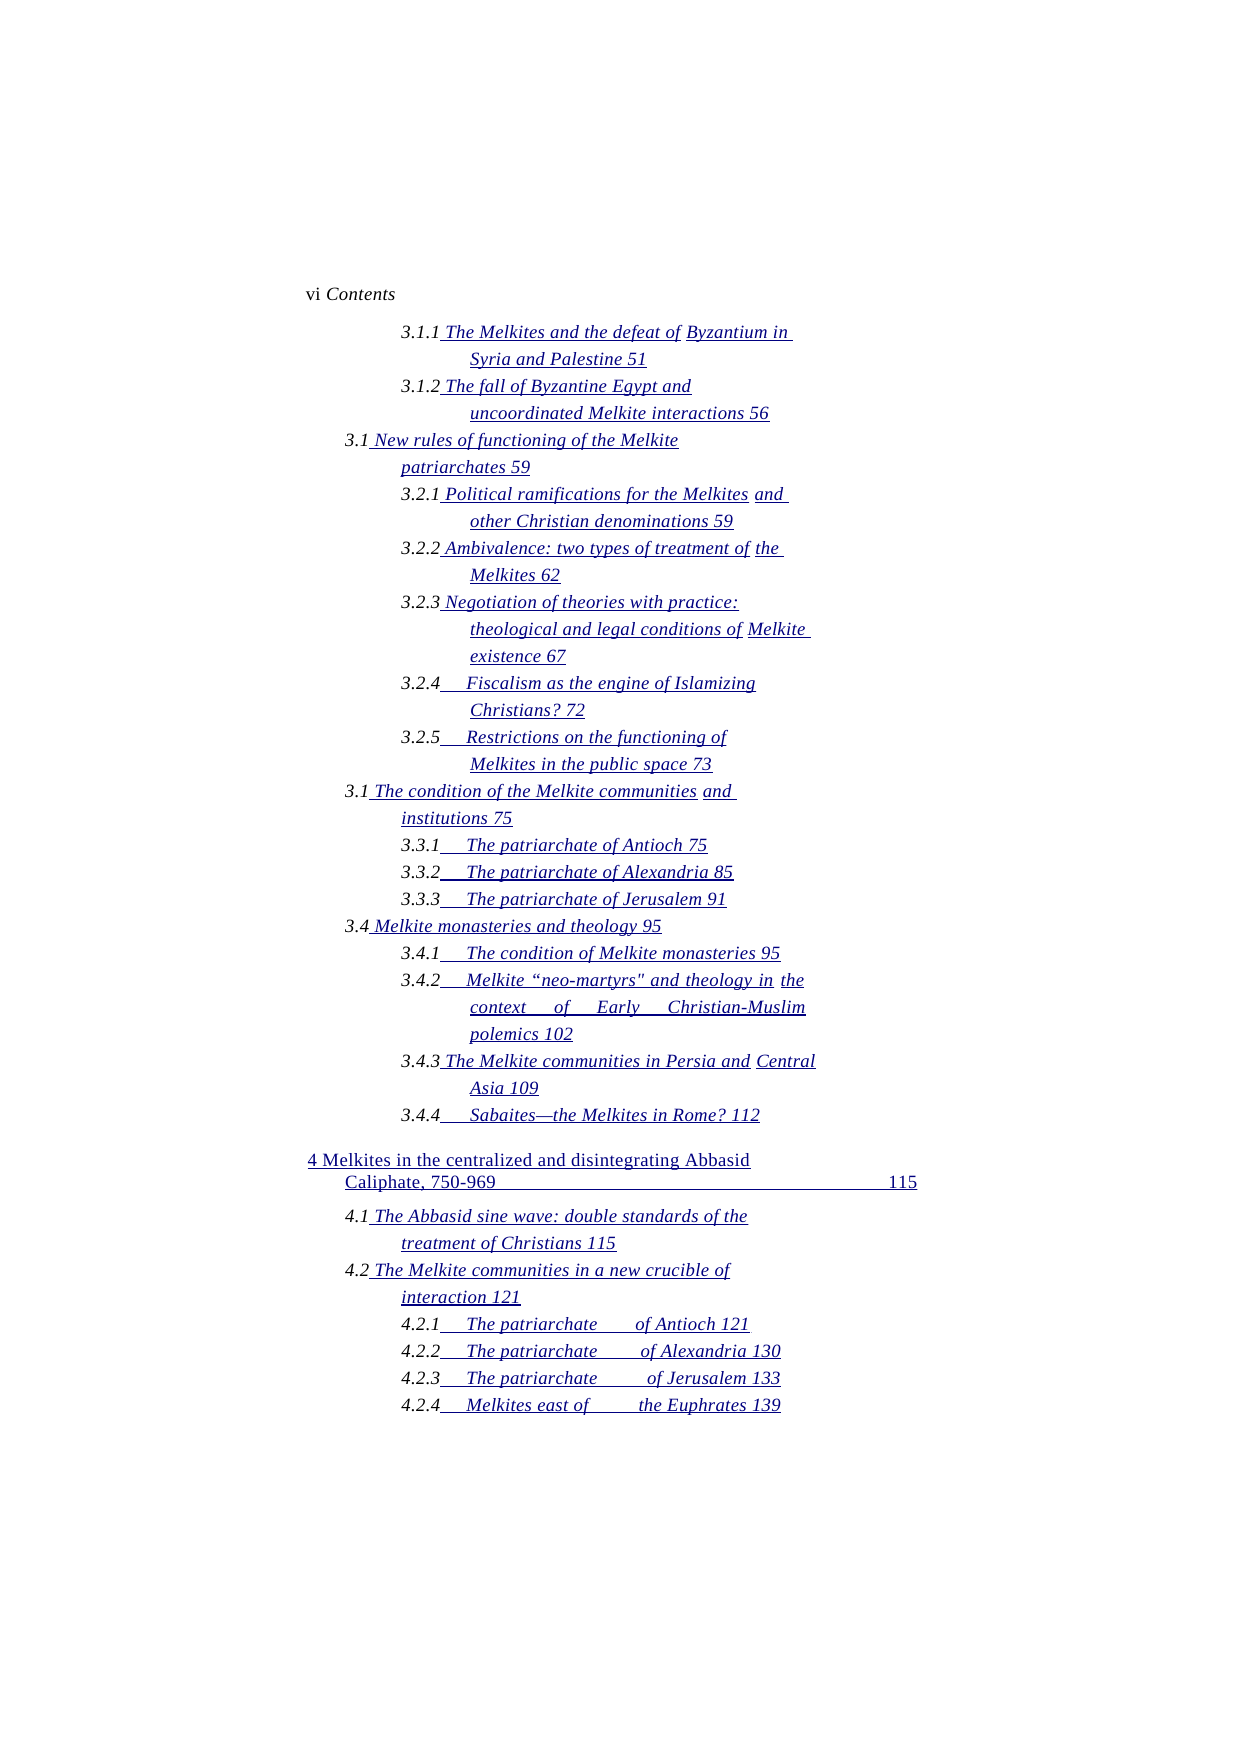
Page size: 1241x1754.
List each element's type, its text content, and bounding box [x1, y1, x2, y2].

list Restrictions on the functioning of Melkites in the public space 73 [401, 722, 768, 776]
list The patriarchate of Alexandria 85 [401, 857, 937, 884]
list Sabaites—the Melkites in Rome? 112 [401, 1099, 937, 1127]
list New rules of functioning of the Melkite patriarchates 59 [345, 425, 743, 479]
list Melkites east of the Euphrates 139 [401, 1390, 937, 1417]
list The patriarchate of Alexandria 130 [401, 1336, 937, 1363]
text vi Contents [306, 286, 423, 304]
list Melkite “neo-martyrs" and theology in the context of Early Christian-Muslim polemics 102 [401, 965, 806, 1046]
list The patriarchate of Antioch 75 [401, 830, 937, 857]
list Fiscalism as the engine of Islamizing Christians? 72 [401, 668, 793, 722]
list The patriarchate of Antioch 121 [401, 1309, 937, 1336]
list The Melkites and the defeat of Byzantium in Syria and Palestine 51 [401, 317, 806, 371]
list Ambivalence: two types of treatment of the Melkites 62 [401, 533, 818, 587]
list The Abbasid sine wave: double standards of the treatment of Christians 115 [345, 1201, 818, 1255]
list The fall of Byzantine Egypt and uncoordinated Melkite interactions 56 [401, 371, 806, 425]
list The Melkite communities in Persia and Central Asia 109 [401, 1046, 818, 1099]
list Negotiation of theories with practice: theological and legal conditions of Melkite existence 67 [401, 587, 818, 668]
list Political ramifications for the Melkites and other Christian denominations 59 [401, 479, 806, 533]
list The Melkite communities in a new crucible of interaction 121 [345, 1255, 806, 1309]
list The patriarchate of Jerusalem 91 [401, 884, 937, 911]
list The condition of Melkite monasteries 95 [401, 938, 937, 965]
list The patriarchate of Jerusalem 133 [401, 1363, 937, 1390]
text Caliphate, 750-969 115 [345, 1173, 937, 1192]
list The condition of the Melkite communities and institutions 75 [345, 776, 768, 830]
list Melkite monasteries and theology 95 [345, 911, 937, 938]
text 4 Melkites in the centralized and disintegrating Abbasid [307, 1152, 937, 1171]
